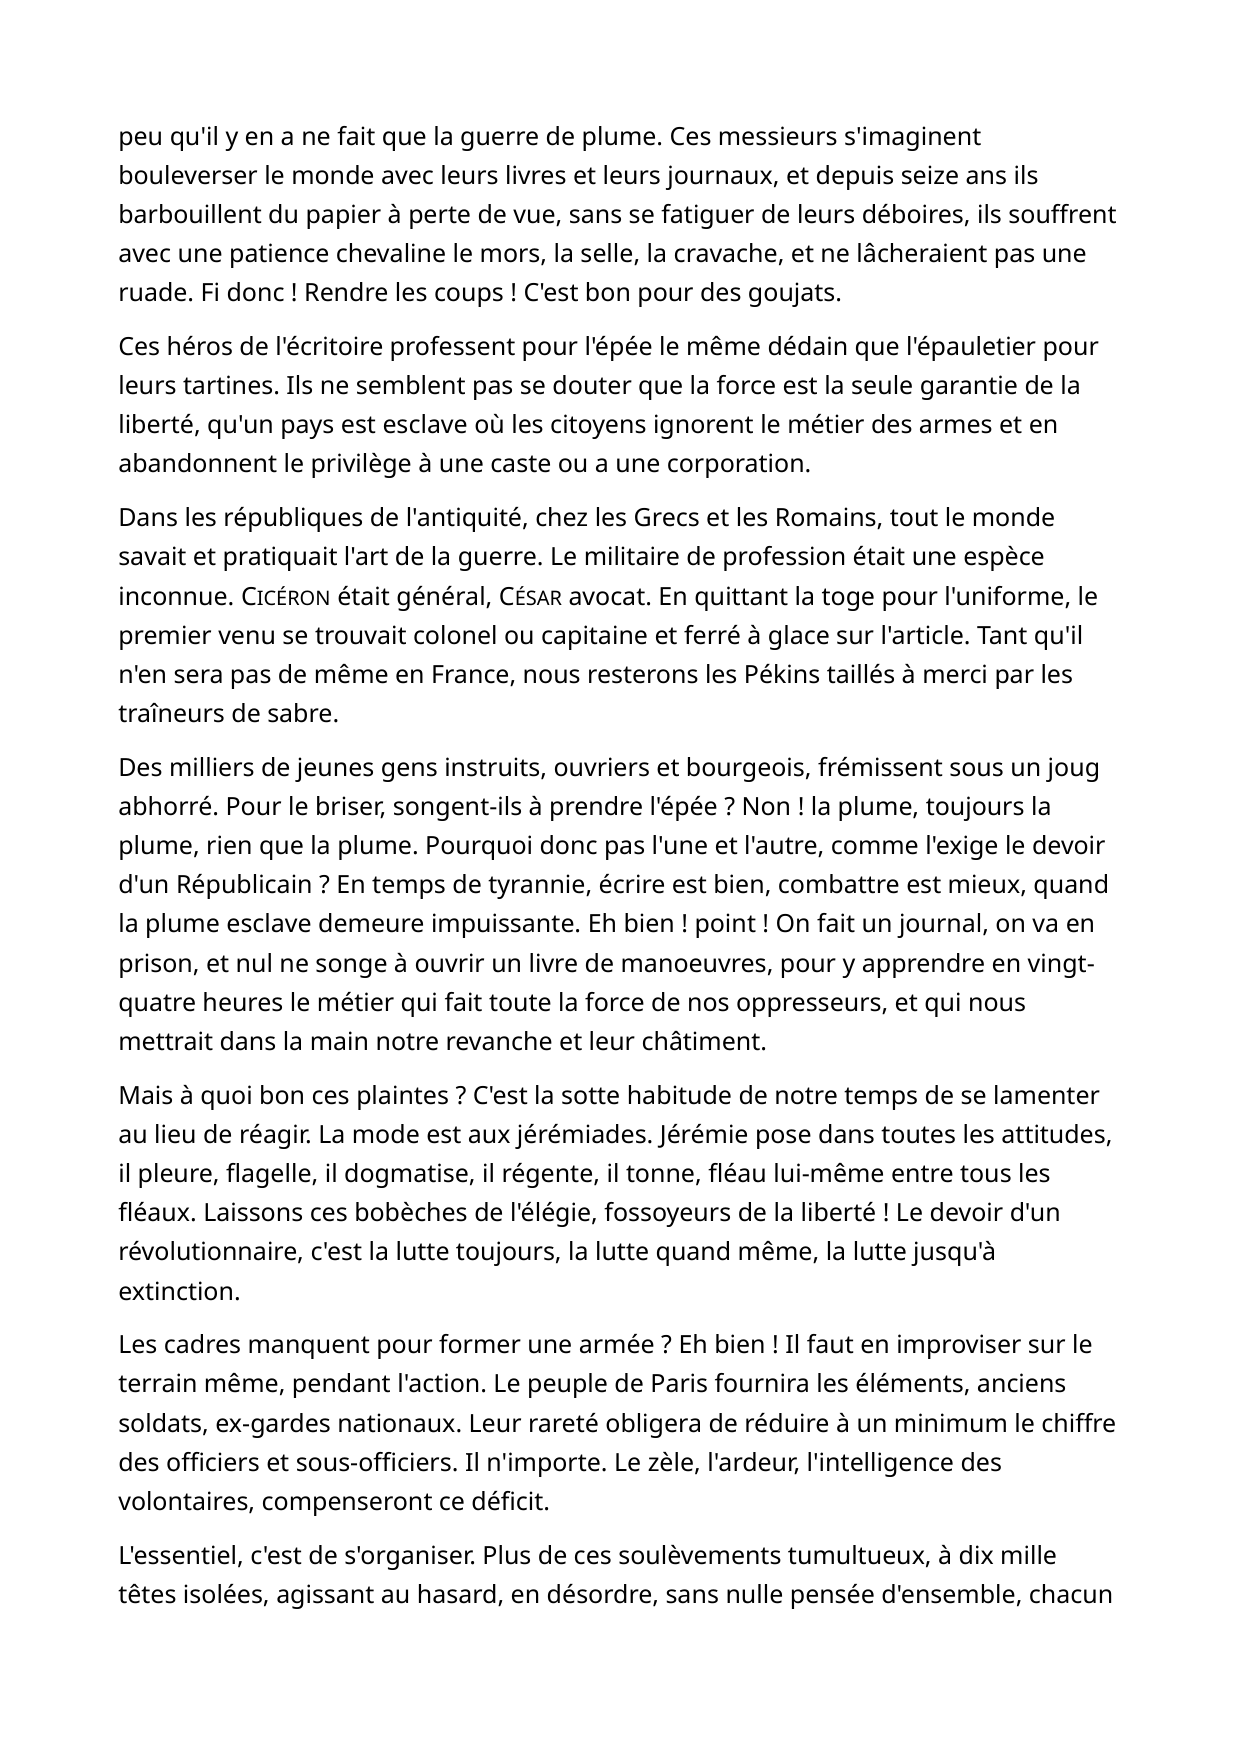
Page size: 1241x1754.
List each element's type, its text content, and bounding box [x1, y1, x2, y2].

text L'essentiel, c'est de s'organiser. Plus de ces soulèvements tumultueux, à dix mille têtes isolées, agissant au hasard, en désordre, sans nulle pensée d'ensemble, chacun [118, 1537, 1122, 1611]
text Des milliers de jeunes gens instruits, ouvriers et bourgeois, frémissent sous un joug abhorré. Pour le briser, songent-ils à prendre l'épée ? Non ! la plume, toujours la plume, rien que la plume. Pourquoi donc pas l'une et l'autre, comme l'exige le devoir d'un Républicain ? En temps de tyrannie, écrire est bien, combattre est mieux, quand la plume esclave demeure impuissante. Eh bien ! point ! On fait un journal, on va en prison, et nul ne songe à ouvrir un livre de manoeuvres, pour y apprendre en vingt-quatre heures le métier qui fait toute la force de nos oppresseurs, et qui nous mettrait dans la main notre revanche et leur châtiment. [118, 749, 1122, 1058]
text Ces héros de l'écritoire professent pour l'épée le même dédain que l'épauletier pour leurs tartines. Ils ne semblent pas se douter que la force est la seule garantie de la liberté, qu'un pays est esclave où les citoyens ignorent le métier des armes et en abandonnent le privilège à une caste ou a une corporation. [118, 328, 1122, 480]
text Dans les républiques de l'antiquité, chez les Grecs et les Romains, tout le monde savait et pratiquait l'art de la guerre. Le militaire de profession était une espèce inconnue. Cicéron était général, César avocat. En quittant la toge pour l'uniforme, le premier venu se trouvait colonel ou capitaine et ferré à glace sur l'article. Tant qu'il n'en sera pas de même en France, nous resterons les Pékins taillés à merci par les traîneurs de sabre. [118, 500, 1122, 730]
text Les cadres manquent pour former une armée ? Eh bien ! Il faut en improviser sur le terrain même, pendant l'action. Le peuple de Paris fournira les éléments, anciens soldats, ex-gardes nationaux. Leur rareté obligera de réduire à un minimum le chiffre des officiers et sous-officiers. Il n'importe. Le zèle, l'ardeur, l'intelligence des volontaires, compenseront ce déficit. [118, 1327, 1122, 1518]
text peu qu'il y en a ne fait que la guerre de plume. Ces messieurs s'imaginent bouleverser le monde avec leurs livres et leurs journaux, et depuis seize ans ils barbouillent du papier à perte de vue, sans se fatiguer de leurs déboires, ils souffrent avec une patience chevaline le mors, la selle, la cravache, et ne lâcheraient pas une ruade. Fi donc ! Rendre les coups ! C'est bon pour des goujats. [118, 118, 1122, 309]
text Mais à quoi bon ces plaintes ? C'est la sotte habitude de notre temps de se lamenter au lieu de réagir. La mode est aux jérémiades. Jérémie pose dans toutes les attitudes, il pleure, flagelle, il dogmatise, il régente, il tonne, fléau lui-même entre tous les fléaux. Laissons ces bobèches de l'élégie, fossoyeurs de la liberté ! Le devoir d'un révolutionnaire, c'est la lutte toujours, la lutte quand même, la lutte jusqu'à extinction. [118, 1077, 1122, 1307]
